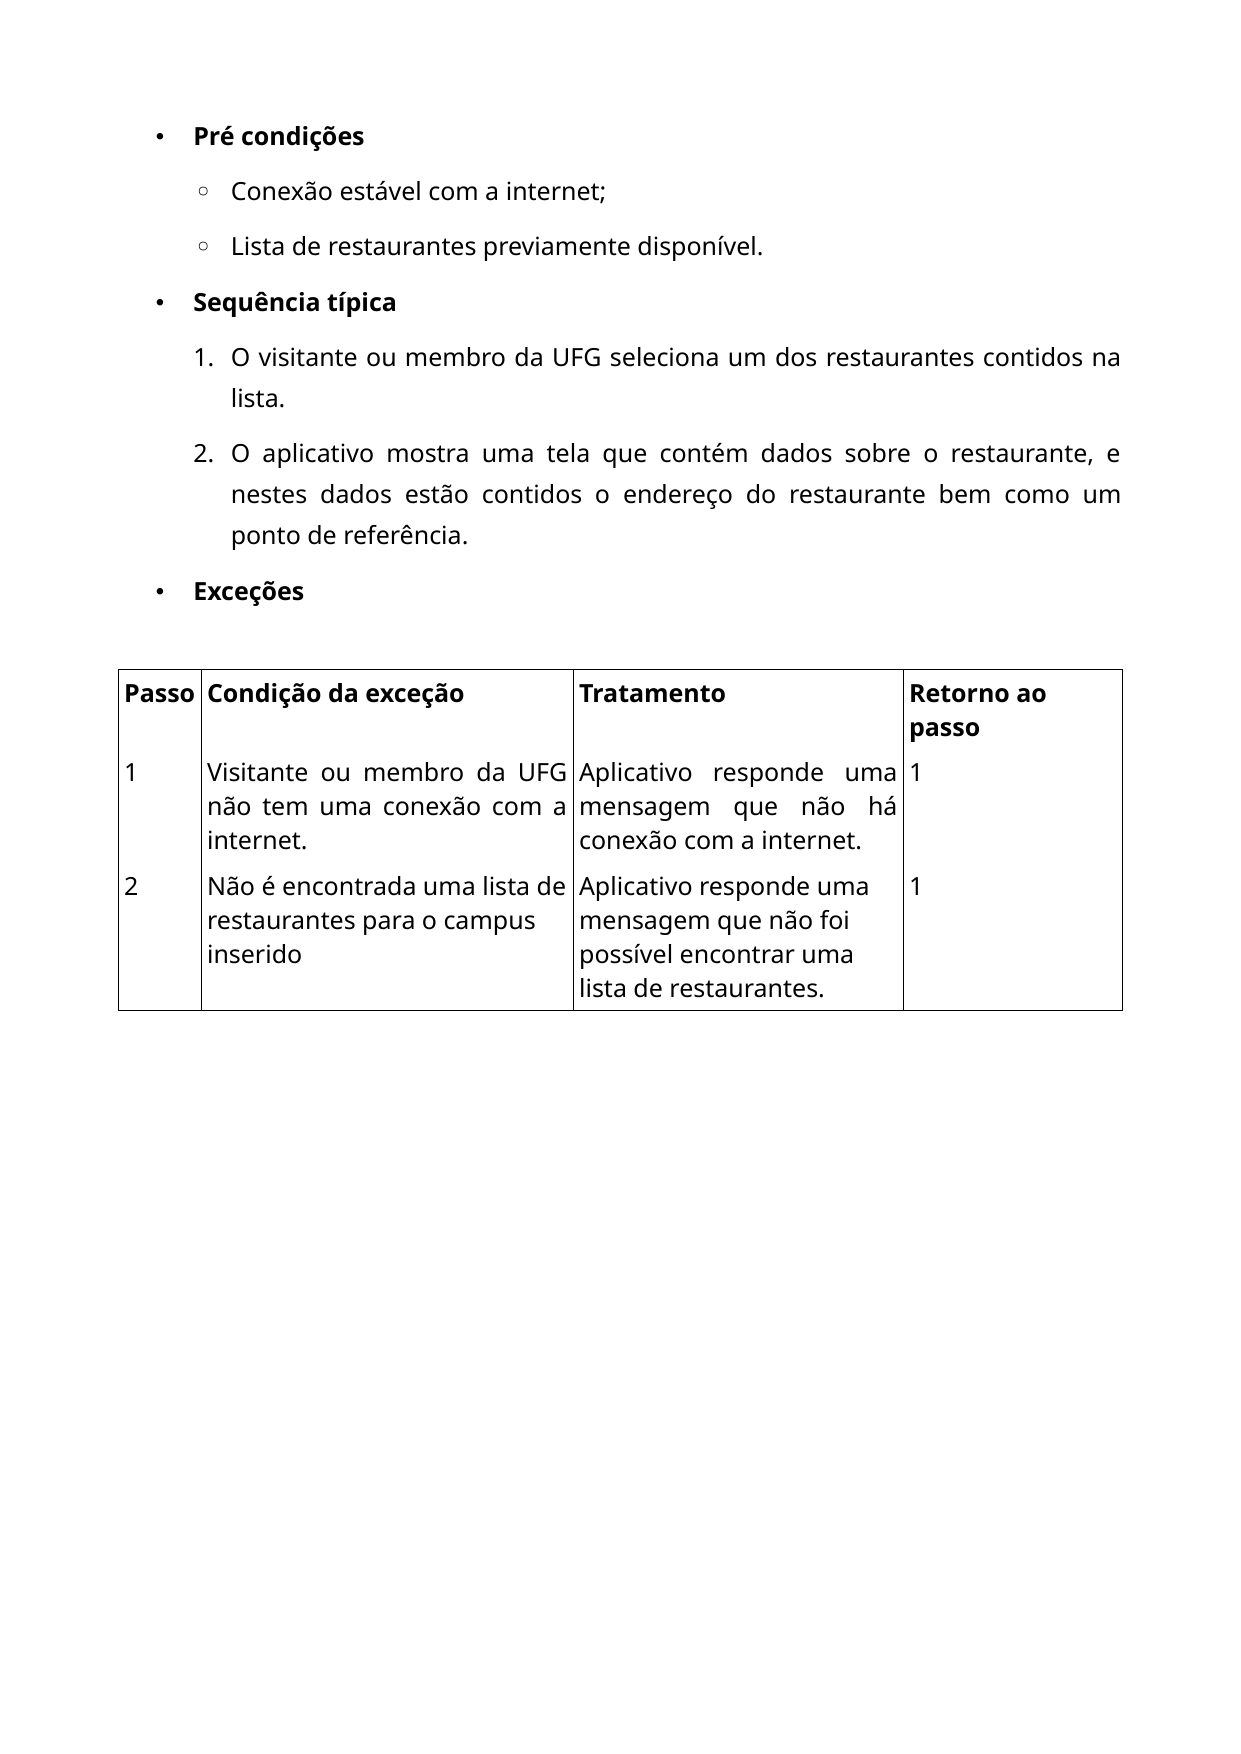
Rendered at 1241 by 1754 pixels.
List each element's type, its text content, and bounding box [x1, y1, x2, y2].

table_cell 1 [904, 749, 1122, 863]
list Exceções [156, 573, 1122, 648]
table_cell Aplicativo responde uma mensagem que não há conexão com a internet. [574, 749, 903, 863]
table_header Retorno ao passo [904, 670, 1122, 749]
table_cell 1 [119, 749, 201, 863]
table_cell Não é encontrada uma lista de restaurantes para o campus inserido [202, 863, 573, 1010]
list Sequência típica [156, 284, 1122, 318]
table_header Tratamento [574, 670, 903, 749]
table_cell Visitante ou membro da UFG não tem uma conexão com a internet. [202, 749, 573, 863]
list Lista de restaurantes previamente disponível. [193, 229, 1122, 263]
table_header Condição da exceção [202, 670, 573, 749]
table_cell 1 [904, 863, 1122, 1010]
table_cell 2 [119, 863, 201, 1010]
list Pré condições [156, 118, 1122, 152]
list O visitante ou membro da UFG seleciona um dos restaurantes contidos na lista. [193, 340, 1122, 415]
table_cell Aplicativo responde uma mensagem que não foi possível encontrar uma lista de restaurantes. [574, 863, 903, 1010]
list O aplicativo mostra uma tela que contém dados sobre o restaurante, e nestes dados estão contidos o endereço do restaurante bem como um ponto de referência. [193, 436, 1122, 552]
list Conexão estável com a internet; [193, 173, 1122, 208]
table_header Passo [119, 670, 201, 749]
